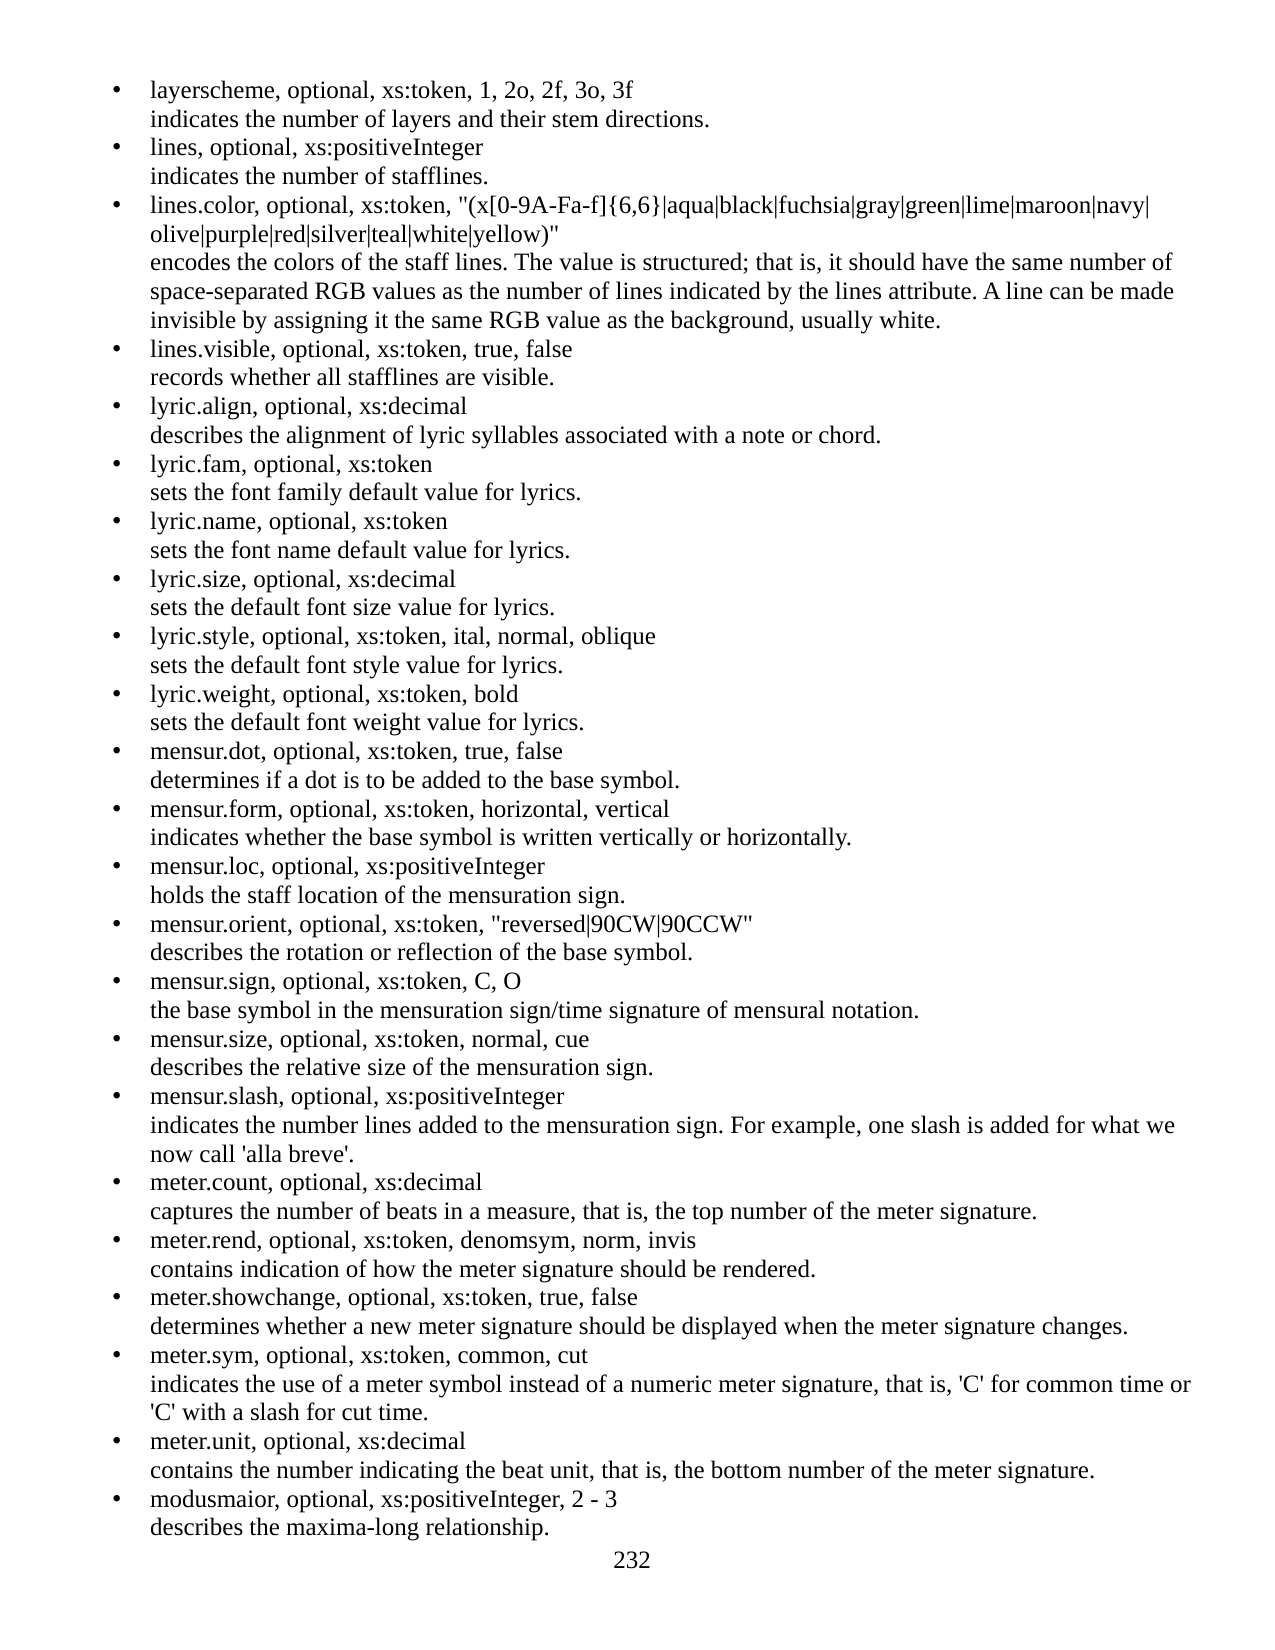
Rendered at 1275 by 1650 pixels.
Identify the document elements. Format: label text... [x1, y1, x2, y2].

list lyric.name, optional, xs:token sets the font name default value for lyrics. [112, 506, 1200, 564]
list mensur.loc, optional, xs:positiveInteger holds the staff location of the mensuration sign. [112, 851, 1200, 909]
list mensur.sign, optional, xs:token, C, O the base symbol in the mensuration sign/time signature of mensural notation. [112, 966, 1200, 1024]
list layerscheme, optional, xs:token, 1, 2o, 2f, 3o, 3f indicates the number of layers and their stem directions. [112, 75, 1200, 132]
list mensur.dot, optional, xs:token, true, false determines if a dot is to be added to the base symbol. [112, 736, 1200, 794]
list lines.visible, optional, xs:token, true, false records whether all stafflines are visible. [112, 334, 1200, 391]
list lyric.style, optional, xs:token, ital, normal, oblique sets the default font style value for lyrics. [112, 621, 1200, 679]
list lyric.size, optional, xs:decimal sets the default font size value for lyrics. [112, 564, 1200, 621]
list mensur.slash, optional, xs:positiveInteger indicates the number lines added to the mensuration sign. For example, one slash is added for what we now call 'alla breve'. [112, 1081, 1200, 1167]
list lyric.align, optional, xs:decimal describes the alignment of lyric syllables associated with a note or chord. [112, 391, 1200, 449]
list lyric.fam, optional, xs:token sets the font family default value for lyrics. [112, 449, 1200, 506]
list lines.color, optional, xs:token, "(x[0-9A-Fa-f]{6,6}|aqua|black|fuchsia|gray|green|lime|maroon|navy|olive|purple|red|silver|teal|white|yellow)" encodes the colors of the staff lines. The value is structured; that is, it should have the same number of space-separated RGB values as the number of lines indicated by the lines attribute. A line can be made invisible by assigning it the same RGB value as the background, usually white. [112, 190, 1200, 334]
list meter.showchange, optional, xs:token, true, false determines whether a new meter signature should be displayed when the meter signature changes. [112, 1282, 1200, 1340]
list mensur.orient, optional, xs:token, "reversed|90CW|90CCW" describes the rotation or reflection of the base symbol. [112, 909, 1200, 966]
list meter.unit, optional, xs:decimal contains the number indicating the beat unit, that is, the bottom number of the meter signature. [112, 1426, 1200, 1484]
list meter.rend, optional, xs:token, denomsym, norm, invis contains indication of how the meter signature should be rendered. [112, 1225, 1200, 1282]
list mensur.size, optional, xs:token, normal, cue describes the relative size of the mensuration sign. [112, 1024, 1200, 1081]
list lines, optional, xs:positiveInteger indicates the number of stafflines. [112, 132, 1200, 190]
list lyric.weight, optional, xs:token, bold sets the default font weight value for lyrics. [112, 679, 1200, 736]
list modusmaior, optional, xs:positiveInteger, 2 - 3 describes the maxima-long relationship. [112, 1484, 1200, 1541]
list mensur.form, optional, xs:token, horizontal, vertical indicates whether the base symbol is written vertically or horizontally. [112, 794, 1200, 851]
list meter.sym, optional, xs:token, common, cut indicates the use of a meter symbol instead of a numeric meter signature, that is, 'C' for common time or 'C' with a slash for cut time. [112, 1340, 1200, 1426]
list meter.count, optional, xs:decimal captures the number of beats in a measure, that is, the top number of the meter signature. [112, 1167, 1200, 1225]
